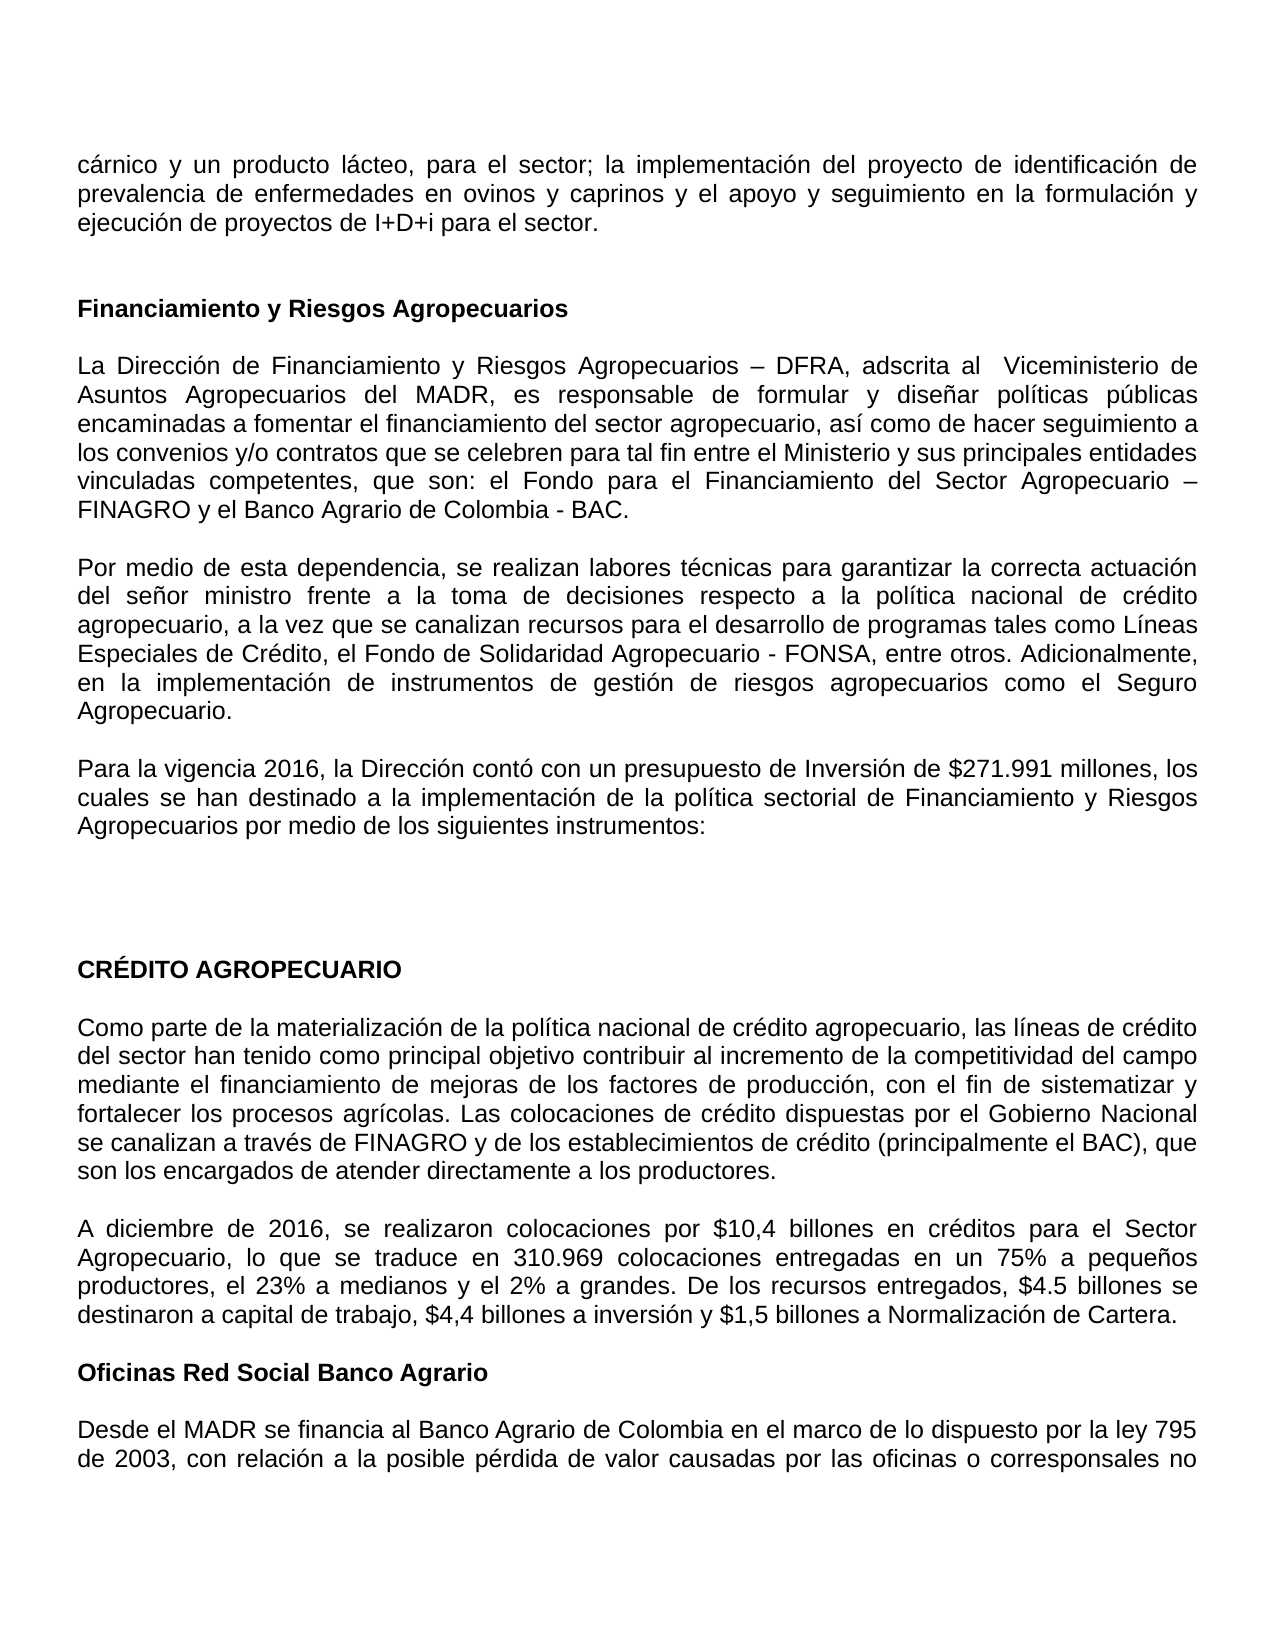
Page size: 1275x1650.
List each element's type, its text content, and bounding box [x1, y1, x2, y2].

text Como parte de la materialización de la política nacional de crédito agropecuario, las líneas de crédito del sector han tenido como principal objetivo contribuir al incremento de la competitividad del campo mediante el financiamiento de mejoras de los factores de producción, con el fin de sistematizar y fortalecer los procesos agrícolas. Las colocaciones de crédito dispuestas por el Gobierno Nacional se canalizan a través de FINAGRO y de los establecimientos de crédito (principalmente el BAC), que son los encargados de atender directamente a los productores. [77, 1012, 1200, 1185]
text Financiamiento y Riesgos Agropecuarios [77, 294, 1200, 322]
text Por medio de esta dependencia, se realizan labores técnicas para garantizar la correcta actuación del señor ministro frente a la toma de decisiones respecto a la política nacional de crédito agropecuario, a la vez que se canalizan recursos para el desarrollo de programas tales como Líneas Especiales de Crédito, el Fondo de Solidaridad Agropecuario - FONSA, entre otros. Adicionalmente, en la implementación de instrumentos de gestión de riesgos agropecuarios como el Seguro Agropecuario. [77, 552, 1200, 725]
text Desde el MADR se financia al Banco Agrario de Colombia en el marco de lo dispuesto por la ley 795 de 2003, con relación a la posible pérdida de valor causadas por las oficinas o corresponsales no [77, 1415, 1200, 1472]
text La Dirección de Financiamiento y Riesgos Agropecuarios – DFRA, adscrita al Viceministerio de Asuntos Agropecuarios del MADR, es responsable de formular y diseñar políticas públicas encaminadas a fomentar el financiamiento del sector agropecuario, así como de hacer seguimiento a los convenios y/o contratos que se celebren para tal fin entre el Ministerio y sus principales entidades vinculadas competentes, que son: el Fondo para el Financiamiento del Sector Agropecuario – FINAGRO y el Banco Agrario de Colombia - BAC. [77, 351, 1200, 524]
text CRÉDITO AGROPECUARIO [77, 955, 1200, 984]
text Para la vigencia 2016, la Dirección contó con un presupuesto de Inversión de $271.991 millones, los cuales se han destinado a la implementación de la política sectorial de Financiamiento y Riesgos Agropecuarios por medio de los siguientes instrumentos: [77, 754, 1200, 840]
text Oficinas Red Social Banco Agrario [77, 1357, 1200, 1386]
text A diciembre de 2016, se realizaron colocaciones por $10,4 billones en créditos para el Sector Agropecuario, lo que se traduce en 310.969 colocaciones entregadas en un 75% a pequeños productores, el 23% a medianos y el 2% a grandes. De los recursos entregados, $4.5 billones se destinaron a capital de trabajo, $4,4 billones a inversión y $1,5 billones a Normalización de Cartera. [77, 1214, 1200, 1329]
text cárnico y un producto lácteo, para el sector; la implementación del proyecto de identificación de prevalencia de enfermedades en ovinos y caprinos y el apoyo y seguimiento en la formulación y ejecución de proyectos de I+D+i para el sector. [77, 150, 1200, 236]
